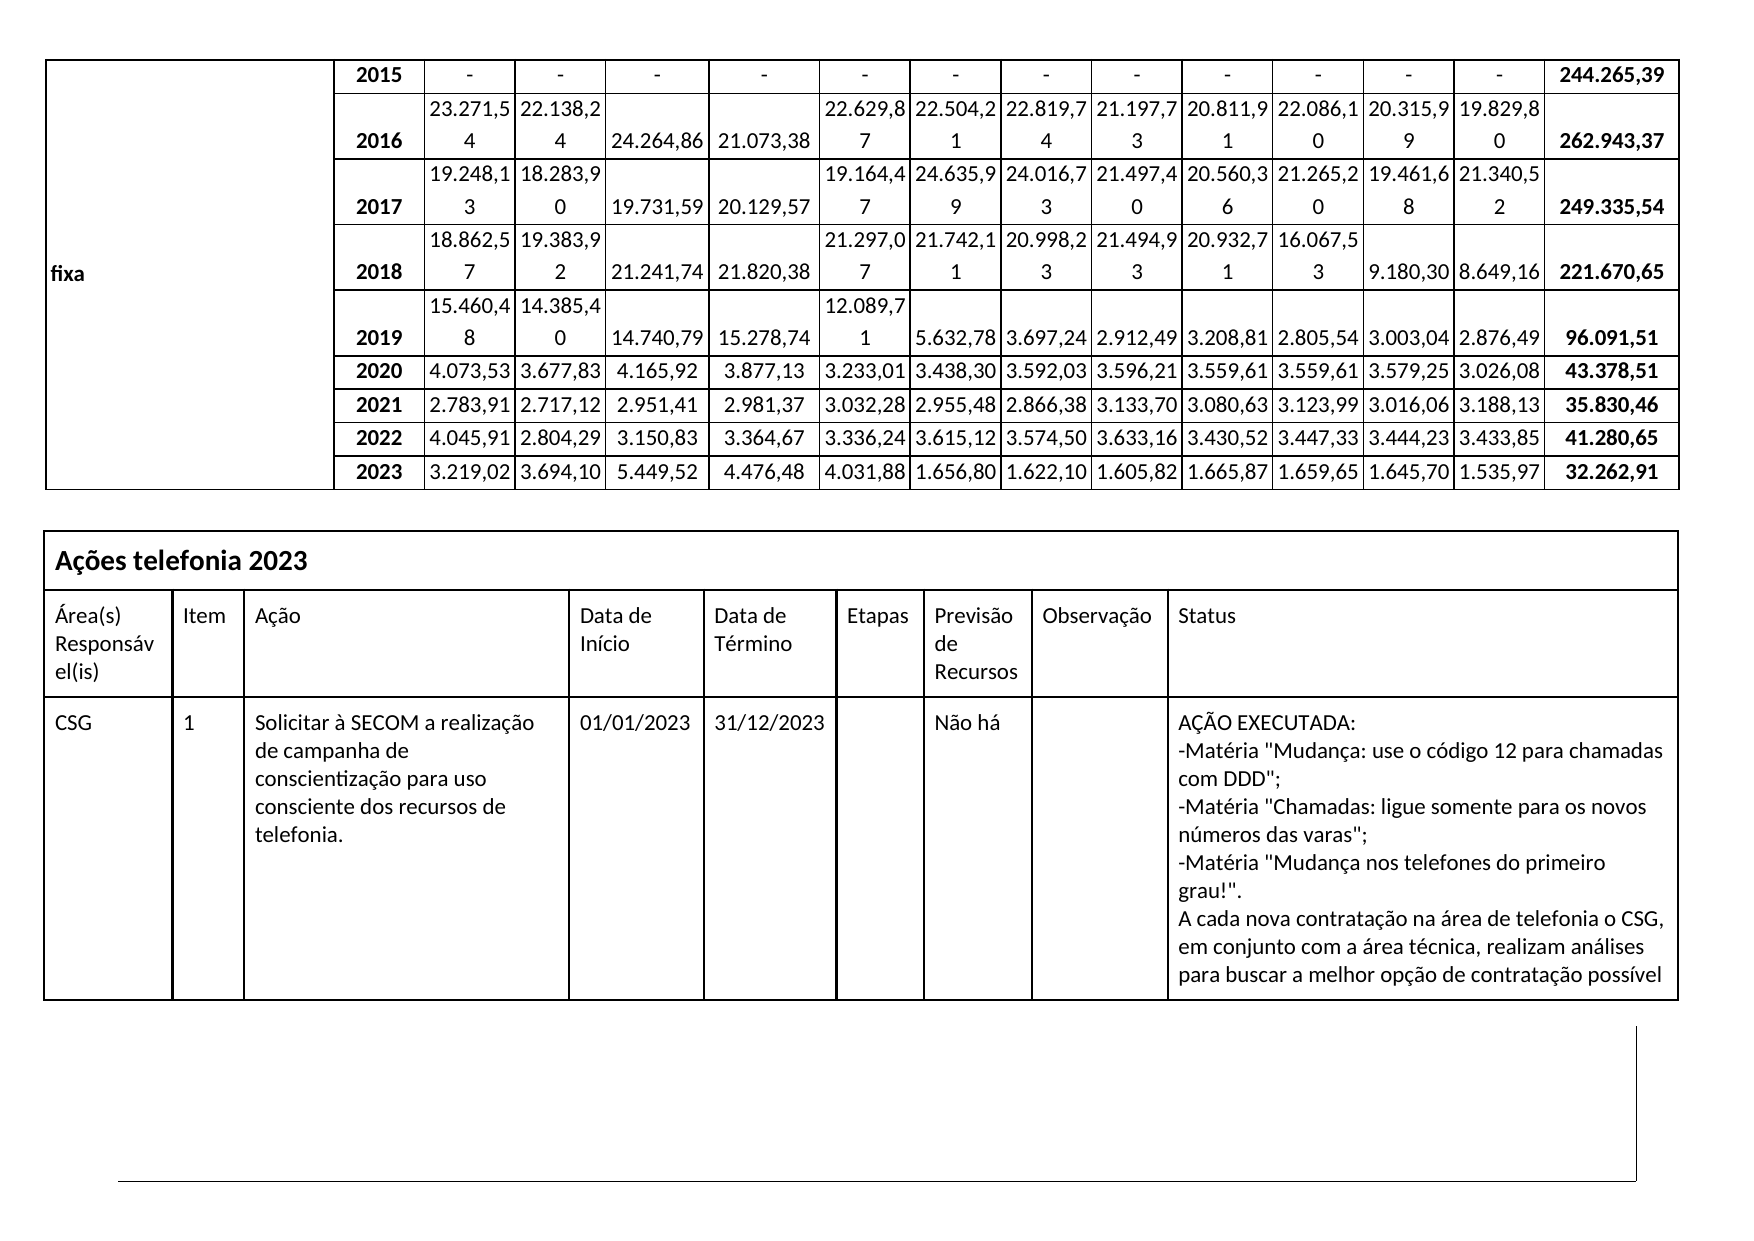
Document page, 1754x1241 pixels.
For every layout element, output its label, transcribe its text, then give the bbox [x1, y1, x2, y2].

table_cell 01/01/2023 [570, 698, 703, 999]
table_cell 2017 [335, 160, 424, 224]
table_cell 1.645,70 [1364, 457, 1453, 489]
table_cell 3.677,83 [516, 357, 605, 388]
table_cell 8.649,16 [1455, 225, 1544, 289]
table_cell 1.665,87 [1183, 457, 1272, 489]
table_cell 3.026,08 [1455, 357, 1544, 388]
table_cell 2.804,29 [516, 423, 605, 455]
table_cell 21.494,93 [1092, 225, 1181, 289]
table_cell 3.579,25 [1364, 357, 1453, 388]
table_cell 18.283,90 [516, 160, 605, 224]
table_cell 5.449,52 [606, 457, 708, 489]
table_cell 19.829,80 [1455, 94, 1544, 158]
table_cell 3.877,13 [710, 357, 819, 388]
table_cell 4.476,48 [710, 457, 819, 489]
table_cell 3.219,02 [425, 457, 514, 489]
table_cell 22.504,21 [911, 94, 1000, 158]
table_cell 14.740,79 [606, 291, 708, 355]
table_cell - [1364, 61, 1453, 92]
table_cell 1.535,97 [1455, 457, 1544, 489]
table_cell 22.629,87 [820, 94, 909, 158]
table_cell 3.032,28 [820, 390, 909, 422]
table_cell 14.385,40 [516, 291, 605, 355]
table_cell 3.615,12 [911, 423, 1000, 455]
table_cell 15.278,74 [710, 291, 819, 355]
table_cell 31/12/2023 [705, 698, 835, 999]
table_cell 19.248,13 [425, 160, 514, 224]
table_cell 3.592,03 [1002, 357, 1091, 388]
table_cell - [911, 61, 1000, 92]
table_cell Etapas [838, 591, 923, 696]
table_cell 22.086,10 [1273, 94, 1363, 158]
table_cell - [606, 61, 708, 92]
table_cell 3.016,06 [1364, 390, 1453, 422]
table_cell 21.742,11 [911, 225, 1000, 289]
table_cell 1 [174, 698, 243, 999]
table_cell 3.559,61 [1183, 357, 1272, 388]
table_cell Solicitar à SECOM a realização de campanha de conscientização para uso consciente dos recursos de telefonia. [245, 698, 568, 999]
table_cell 262.943,37 [1545, 94, 1678, 158]
table_cell 3.233,01 [820, 357, 909, 388]
table_cell 3.208,81 [1183, 291, 1272, 355]
table_cell 9.180,30 [1364, 225, 1453, 289]
table_cell 21.497,40 [1092, 160, 1181, 224]
table_cell - [1092, 61, 1181, 92]
table_cell 32.262,91 [1545, 457, 1678, 489]
table_cell - [425, 61, 514, 92]
table_cell 3.444,23 [1364, 423, 1453, 455]
table_cell CSG [45, 698, 171, 999]
table_cell 244.265,39 [1545, 61, 1678, 92]
table_cell 24.635,99 [911, 160, 1000, 224]
table_cell 19.164,47 [820, 160, 909, 224]
table_cell 20.932,71 [1183, 225, 1272, 289]
table_cell - [710, 61, 819, 92]
table_cell 20.560,36 [1183, 160, 1272, 224]
table_cell 3.447,33 [1273, 423, 1363, 455]
table_cell Previsão de Recursos [925, 591, 1031, 696]
table_cell 2.783,91 [425, 390, 514, 422]
table_cell 3.633,16 [1092, 423, 1181, 455]
table_cell 35.830,46 [1545, 390, 1678, 422]
table_cell 43.378,51 [1545, 357, 1678, 388]
table_cell 3.364,67 [710, 423, 819, 455]
table_cell 3.559,61 [1273, 357, 1363, 388]
table_cell 3.123,99 [1273, 390, 1363, 422]
table_cell 4.165,92 [606, 357, 708, 388]
table_cell 1.656,80 [911, 457, 1000, 489]
table_cell 3.003,04 [1364, 291, 1453, 355]
table_cell Data de Início [570, 591, 703, 696]
table_cell 2.955,48 [911, 390, 1000, 422]
table_cell Data de Término [705, 591, 835, 696]
table_cell 19.383,92 [516, 225, 605, 289]
table_cell 4.031,88 [820, 457, 909, 489]
table_cell 19.731,59 [606, 160, 708, 224]
table_cell 12.089,71 [820, 291, 909, 355]
table_cell 3.150,83 [606, 423, 708, 455]
table_cell 1.659,65 [1273, 457, 1363, 489]
table_cell 3.188,13 [1455, 390, 1544, 422]
table_cell 24.016,73 [1002, 160, 1091, 224]
table_cell 21.820,38 [710, 225, 819, 289]
table_cell 5.632,78 [911, 291, 1000, 355]
table_cell 41.280,65 [1545, 423, 1678, 455]
table_cell 2.805,54 [1273, 291, 1363, 355]
table_cell 2021 [335, 390, 424, 422]
table_cell 4.045,91 [425, 423, 514, 455]
table_cell 3.080,63 [1183, 390, 1272, 422]
table_cell 3.133,70 [1092, 390, 1181, 422]
table_cell 21.340,52 [1455, 160, 1544, 224]
table_cell Observação [1033, 591, 1167, 696]
table_cell - [1002, 61, 1091, 92]
table_cell 3.336,24 [820, 423, 909, 455]
table_cell - [516, 61, 605, 92]
table_cell Ação [245, 591, 568, 696]
table_cell - [1455, 61, 1544, 92]
table_cell 2.951,41 [606, 390, 708, 422]
table_cell [1033, 698, 1167, 999]
table_cell 18.862,57 [425, 225, 514, 289]
table_cell 3.574,50 [1002, 423, 1091, 455]
table_cell Área(s) Responsável(is) [45, 591, 171, 696]
table_cell - [1273, 61, 1363, 92]
table_cell 21.241,74 [606, 225, 708, 289]
table_cell 4.073,53 [425, 357, 514, 388]
table_cell Não há [925, 698, 1031, 999]
table_cell - [1183, 61, 1272, 92]
table_cell 3.694,10 [516, 457, 605, 489]
table_cell 2020 [335, 357, 424, 388]
table_cell 2.866,38 [1002, 390, 1091, 422]
table_cell 3.433,85 [1455, 423, 1544, 455]
table_cell 20.811,91 [1183, 94, 1272, 158]
table_cell Status [1169, 591, 1677, 696]
table_cell 3.430,52 [1183, 423, 1272, 455]
table_cell 2.912,49 [1092, 291, 1181, 355]
table_cell 2.876,49 [1455, 291, 1544, 355]
table_cell Item [174, 591, 243, 696]
table_cell 21.297,07 [820, 225, 909, 289]
table_cell 3.596,21 [1092, 357, 1181, 388]
table_header Ações telefonia 2023 [45, 532, 1677, 588]
table_cell 3.697,24 [1002, 291, 1091, 355]
table_cell 1.622,10 [1002, 457, 1091, 489]
table_cell 2.717,12 [516, 390, 605, 422]
table_cell 2022 [335, 423, 424, 455]
table_cell 2.981,37 [710, 390, 819, 422]
table_cell 3.438,30 [911, 357, 1000, 388]
table_cell 20.998,23 [1002, 225, 1091, 289]
table_cell 2015 [335, 61, 424, 92]
table_cell 21.073,38 [710, 94, 819, 158]
table_cell [838, 698, 923, 999]
table_cell 15.460,48 [425, 291, 514, 355]
table_cell 1.605,82 [1092, 457, 1181, 489]
table_cell 2023 [335, 457, 424, 489]
table_cell 22.138,24 [516, 94, 605, 158]
table_cell 249.335,54 [1545, 160, 1678, 224]
table_cell 21.265,20 [1273, 160, 1363, 224]
table_cell 96.091,51 [1545, 291, 1678, 355]
table_cell 16.067,53 [1273, 225, 1363, 289]
table_cell 2019 [335, 291, 424, 355]
table_cell 2018 [335, 225, 424, 289]
table_cell AÇÃO EXECUTADA: -Matéria "Mudança: use o código 12 para chamadas com DDD"; -Matéria "Chamadas: ligue somente para os novos números das varas"; -Matéria "Mudança nos telefones do primeiro grau!". A cada nova contratação na área de telefonia o CSG, em conjunto com a área técnica, realizam análises para buscar a melhor opção de contratação possível [1169, 698, 1677, 999]
table_cell - [820, 61, 909, 92]
table_cell 20.315,99 [1364, 94, 1453, 158]
table_cell 19.461,68 [1364, 160, 1453, 224]
table_cell 22.819,74 [1002, 94, 1091, 158]
table_cell 2016 [335, 94, 424, 158]
table_cell 20.129,57 [710, 160, 819, 224]
table_cell 221.670,65 [1545, 225, 1678, 289]
table_header fixa [47, 61, 333, 489]
table_cell 21.197,73 [1092, 94, 1181, 158]
table_cell 23.271,54 [425, 94, 514, 158]
table_cell 24.264,86 [606, 94, 708, 158]
